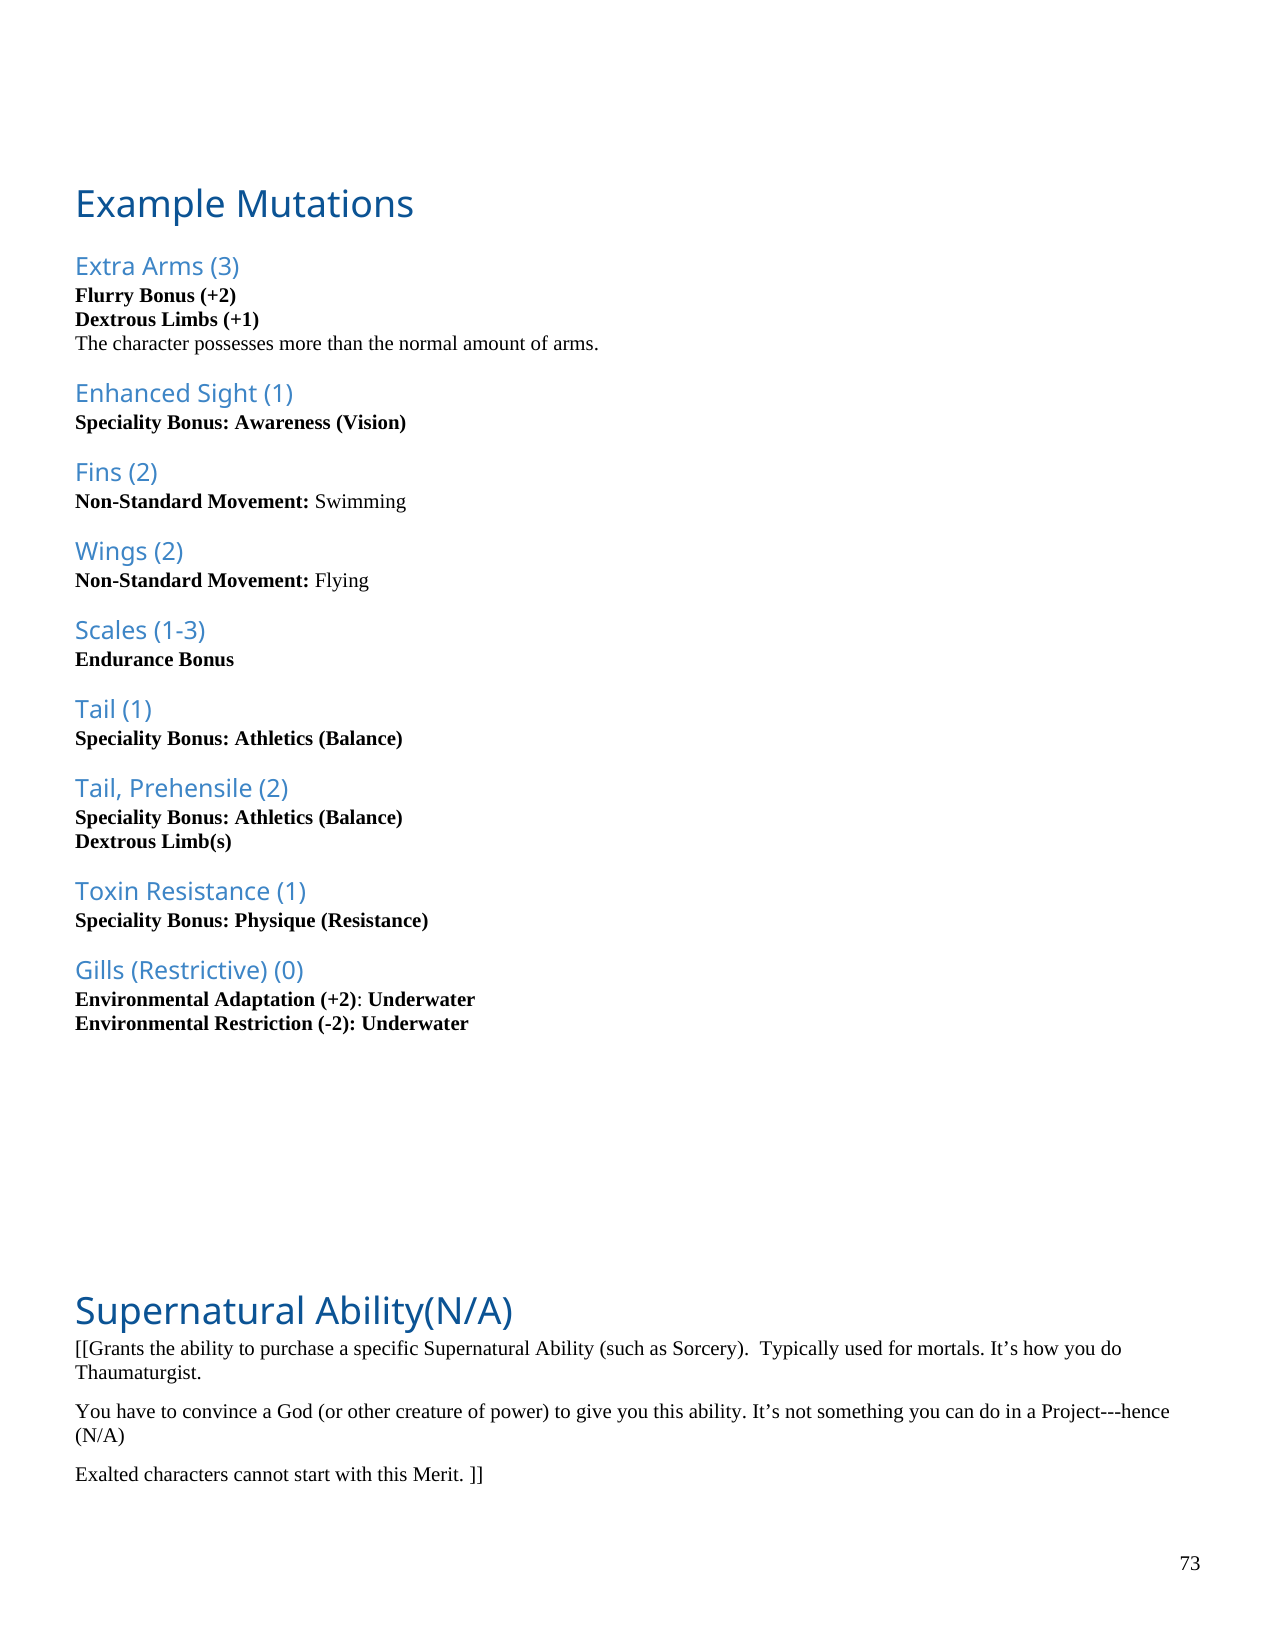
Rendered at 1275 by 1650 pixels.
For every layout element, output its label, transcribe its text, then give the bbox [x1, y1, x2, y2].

text Speciality Bonus: Physique (Resistance) [75, 908, 1200, 932]
subtitle Enhanced Sight (1) [75, 376, 1200, 410]
subtitle Fins (2) [75, 455, 1200, 489]
subtitle Tail, Prehensile (2) [75, 771, 1200, 805]
text Environmental Adaptation (+2): Underwater Environmental Restriction (-2): Underwater [75, 987, 1200, 1035]
text Endurance Bonus [75, 647, 1200, 671]
subtitle Extra Arms (3) [75, 249, 1200, 283]
subtitle Tail (1) [75, 692, 1200, 726]
subtitle Wings (2) [75, 534, 1200, 568]
text [[Grants the ability to purchase a specific Supernatural Ability (such as Sorcery). Typically used for mortals. It’s how you do Thaumaturgist. [75, 1336, 1200, 1384]
subtitle Example Mutations [75, 177, 1200, 228]
text Non-Standard Movement: Swimming [75, 489, 1200, 513]
text Flurry Bonus (+2) Dextrous Limbs (+1) The character possesses more than the normal amount of arms. [75, 283, 1200, 355]
subtitle Scales (1-3) [75, 613, 1200, 647]
text Exalted characters cannot start with this Merit. ]] [75, 1462, 1200, 1486]
text Non-Standard Movement: Flying [75, 568, 1200, 592]
subtitle Supernatural Ability(N/A) [75, 1284, 1200, 1336]
subtitle Gills (Restrictive) (0) [75, 953, 1200, 987]
text Speciality Bonus: Athletics (Balance) [75, 726, 1200, 750]
subtitle Toxin Resistance (1) [75, 874, 1200, 908]
text Speciality Bonus: Athletics (Balance) Dextrous Limb(s) [75, 805, 1200, 853]
text Speciality Bonus: Awareness (Vision) [75, 410, 1200, 434]
text You have to convince a God (or other creature of power) to give you this ability. It’s not something you can do in a Project---hence (N/A) [75, 1399, 1200, 1447]
